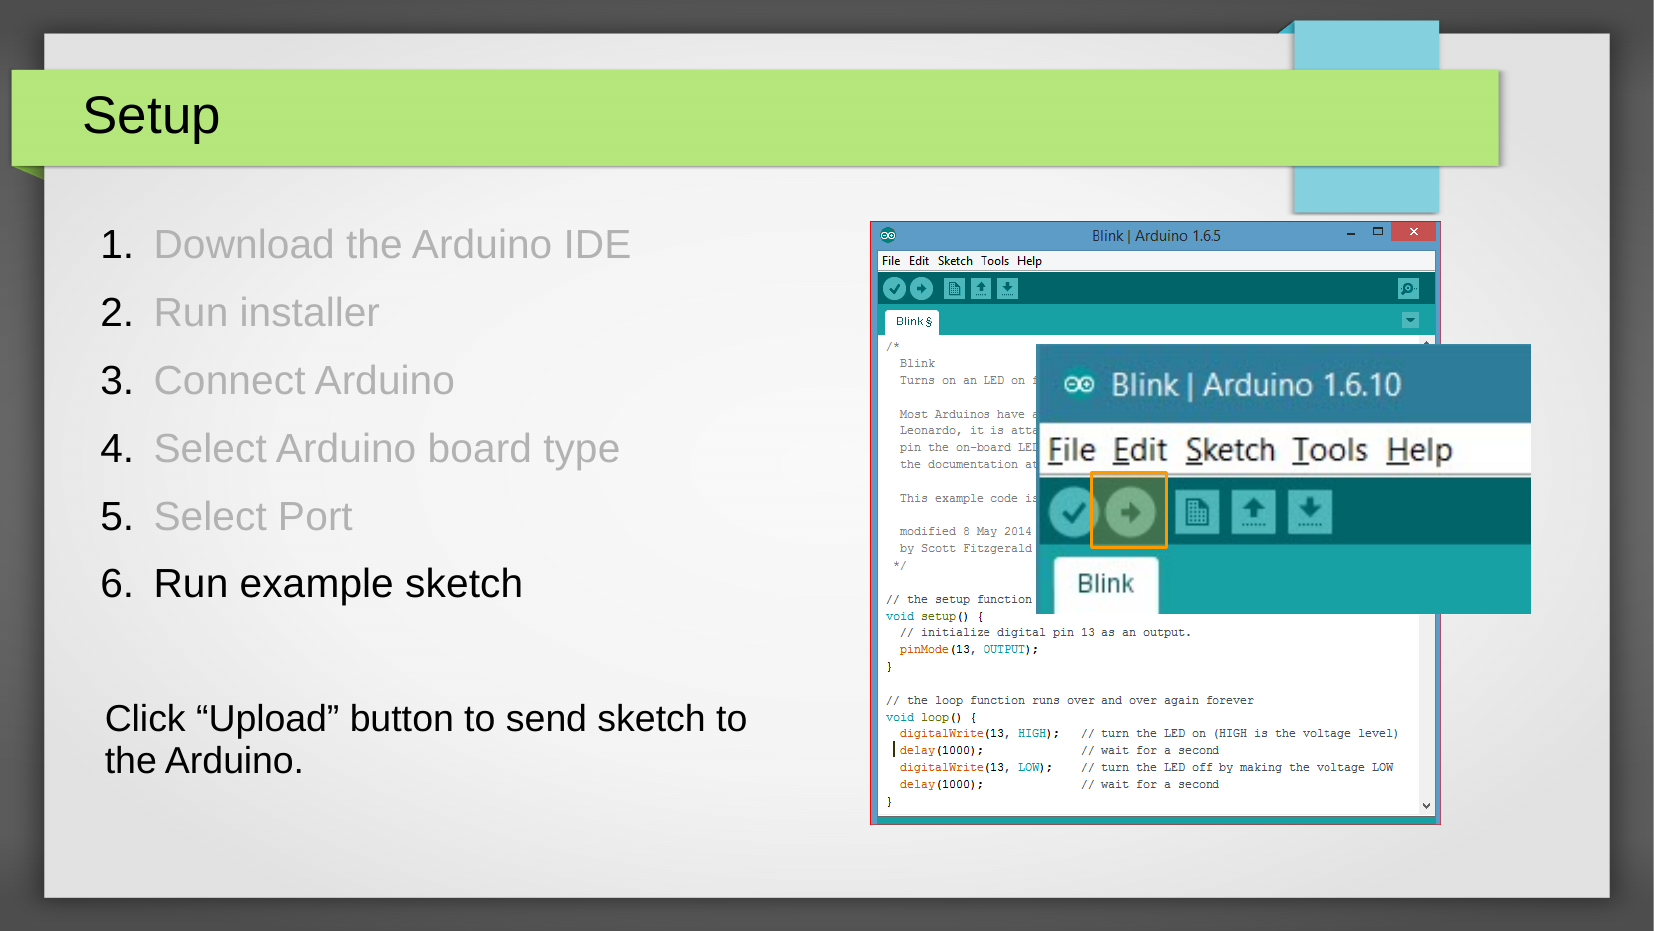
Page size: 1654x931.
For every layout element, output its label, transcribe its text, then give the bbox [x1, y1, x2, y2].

text_box [1091, 472, 1167, 548]
picture [0, 0, 1654, 931]
list Download the Arduino IDE Run installer Connect Arduino Select Arduino board type Select Port Run example sketch [82, 221, 809, 761]
title Setup [82, 70, 1264, 160]
text_box Click “Upload” button to send sketch to the Arduino. [90, 690, 796, 789]
